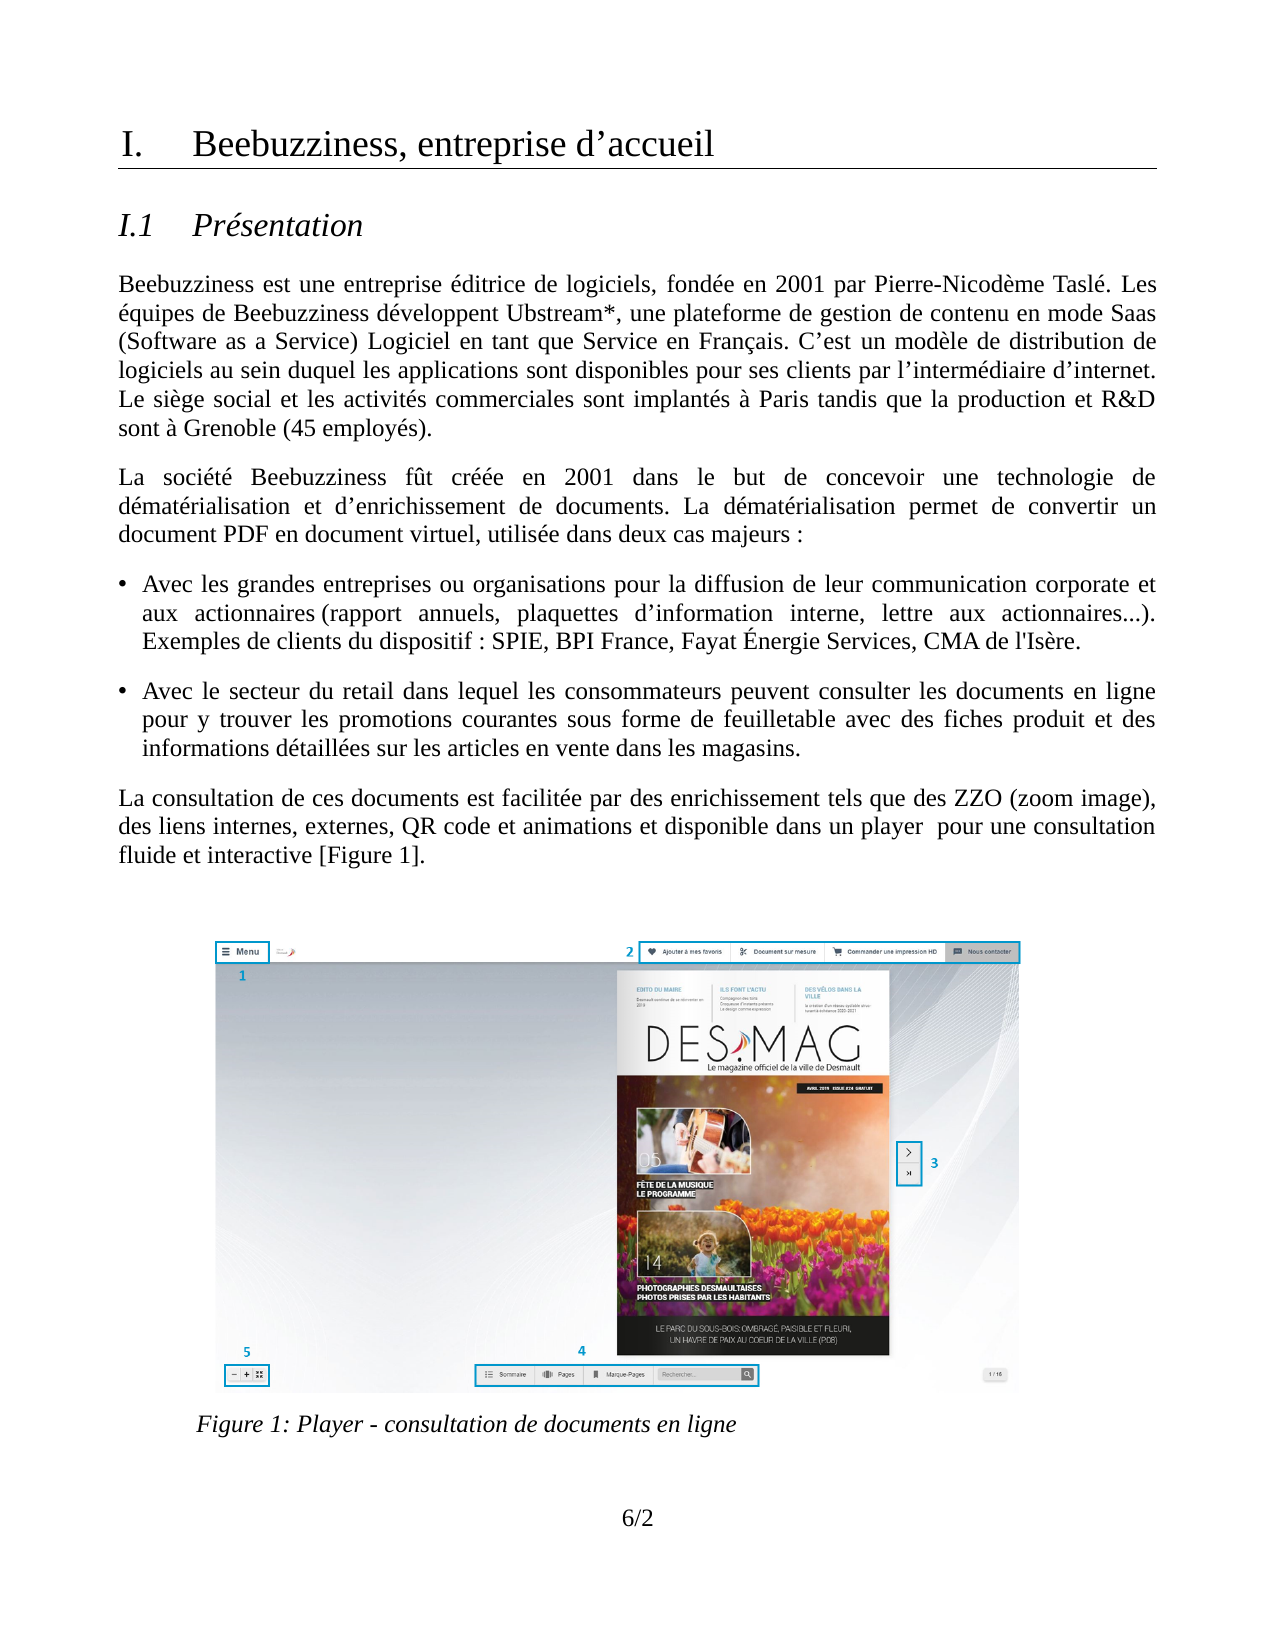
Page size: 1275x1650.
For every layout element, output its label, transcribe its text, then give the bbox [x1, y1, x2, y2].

subtitle Beebuzziness, entreprise d’accueil [118, 118, 1157, 168]
list Avec le secteur du retail dans lequel les consommateurs peuvent consulter les documents en ligne pour y trouver les promotions courantes sous forme de feuilletable avec des fiches produit et des informations détaillées sur les articles en vente dans les magasins. [118, 676, 1157, 762]
text Beebuzziness est une entreprise éditrice de logiciels, fondée en 2001 par Pierre-Nicodème Taslé. Les équipes de Beebuzziness développent Ubstream*, une plateforme de gestion de contenu en mode Saas (Software as a Service) Logiciel en tant que Service en Français. C’est un modèle de distribution de logiciels au sein duquel les applications sont disponibles pour ses clients par l’intermédiaire d’internet. Le siège social et les activités commerciales sont implantés à Paris tandis que la production et R&D sont à Grenoble (45 employés). [118, 269, 1157, 441]
list Avec les grandes entreprises ou organisations pour la diffusion de leur communication corporate et aux actionnaires (rapport annuels, plaquettes d’information interne, lettre aux actionnaires...). Exemples de clients du dispositif : SPIE, BPI France, Fayat Énergie Services, CMA de l'Isère. [118, 569, 1157, 655]
picture [196, 931, 1038, 1404]
text La société Beebuzziness fût créée en 2001 dans le but de concevoir une technologie de dématérialisation et d’enrichissement de documents. La dématérialisation permet de convertir un document PDF en document virtuel, utilisée dans deux cas majeurs : [118, 462, 1157, 548]
text La consultation de ces documents est facilitée par des enrichissement tels que des ZZO (zoom image), des liens internes, externes, QR code et animations et disponible dans un player pour une consultation fluide et interactive [Figure 1]. [118, 783, 1157, 869]
text Figure 1: Player - consultation de documents en ligne [196, 1404, 1037, 1438]
subtitle Présentation [118, 206, 1157, 244]
